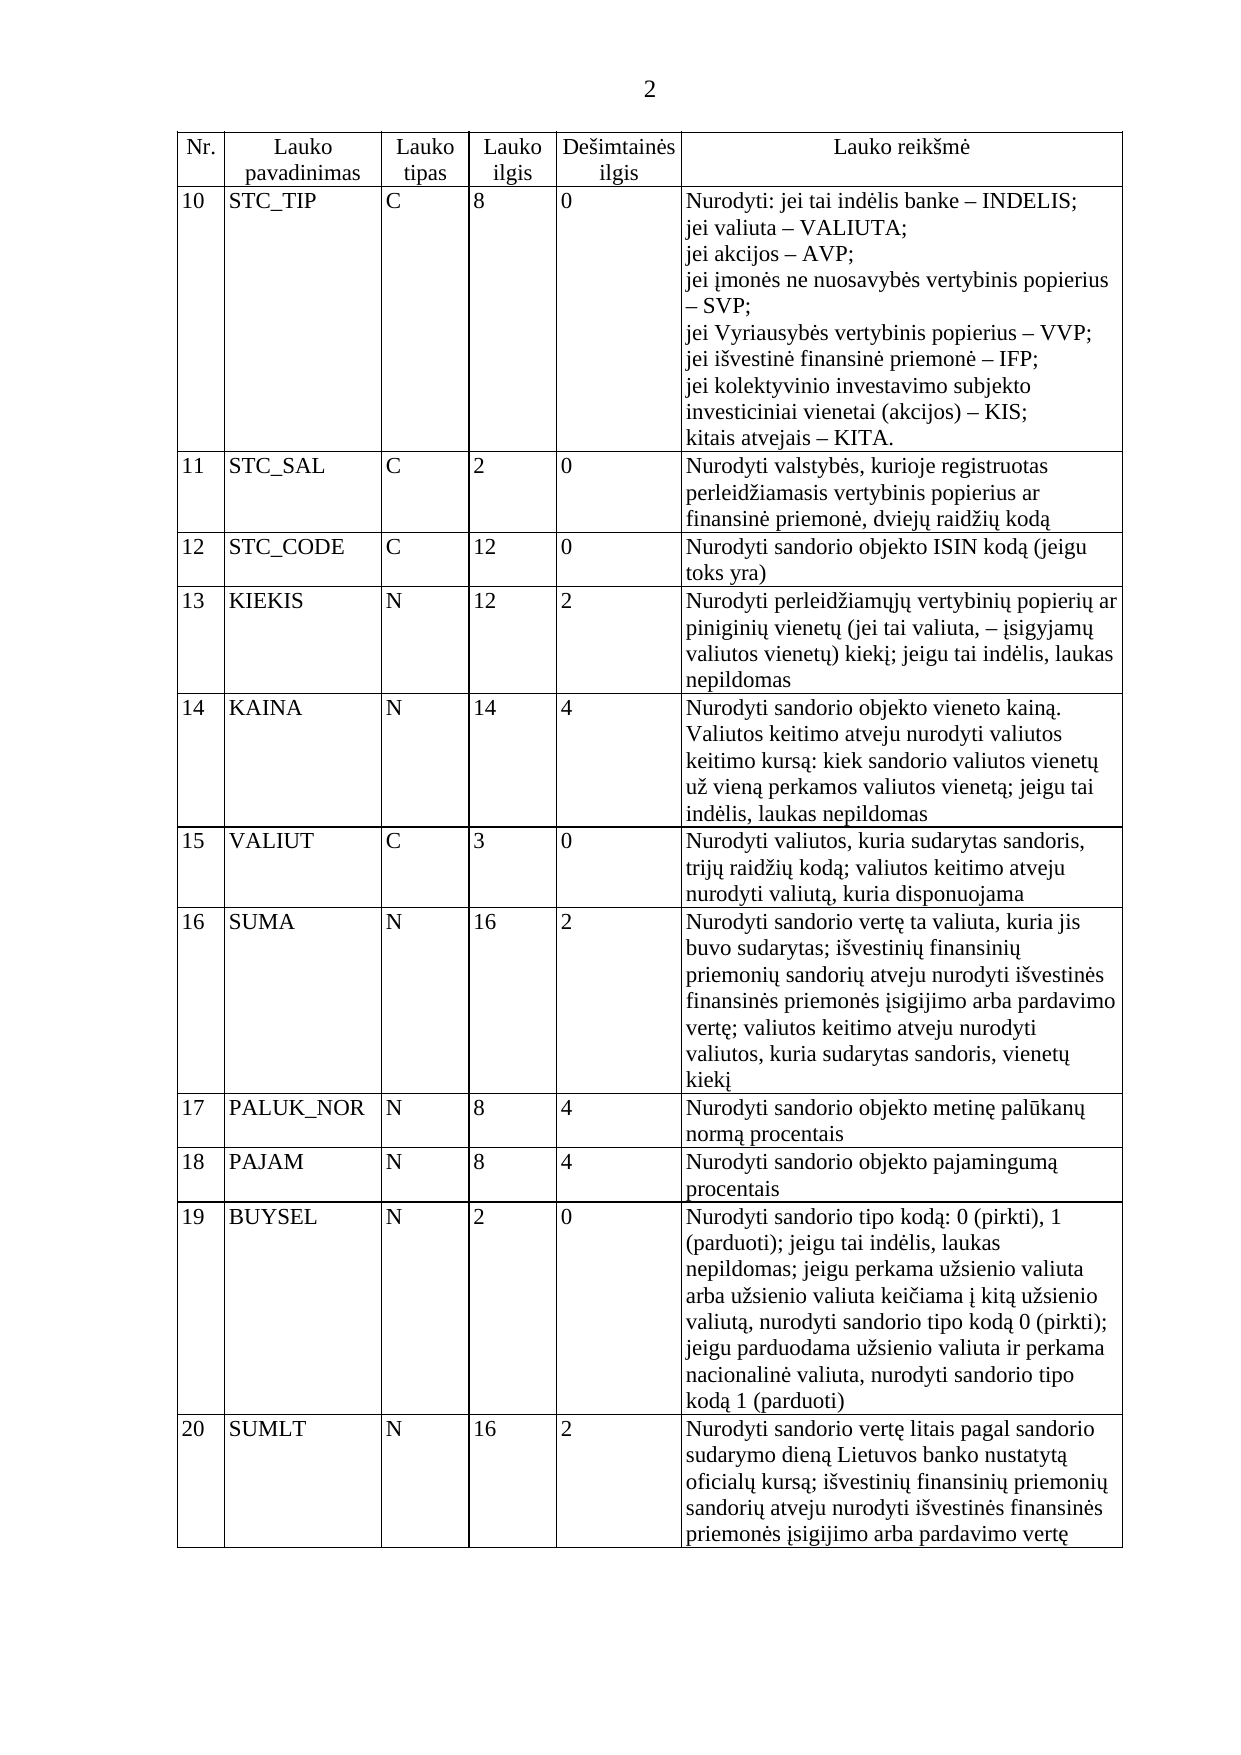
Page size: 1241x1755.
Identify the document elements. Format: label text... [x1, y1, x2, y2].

table_cell PAJAM [225, 1148, 381, 1201]
table_cell 2 [470, 452, 556, 531]
table_cell 20 [178, 1415, 224, 1547]
table_cell 12 [178, 533, 224, 586]
table_cell 0 [557, 452, 681, 531]
table_cell KAINA [225, 694, 381, 826]
table_cell C [382, 452, 468, 531]
table_cell N [382, 1415, 468, 1547]
table_cell 4 [557, 1148, 681, 1201]
table_cell SUMLT [225, 1415, 381, 1547]
table_cell 2 [557, 908, 681, 1093]
table_cell 12 [470, 587, 556, 693]
table_cell 4 [557, 694, 681, 826]
table_cell 16 [470, 908, 556, 1093]
table_cell SUMA [225, 908, 381, 1093]
table_cell 17 [178, 1094, 224, 1147]
table_cell 0 [557, 533, 681, 586]
table_cell BUYSEL [225, 1203, 381, 1413]
table_cell 8 [470, 1094, 556, 1147]
table_cell 18 [178, 1148, 224, 1201]
table_cell C [382, 828, 468, 907]
table_cell VALIUT [225, 828, 381, 907]
table_cell 13 [178, 587, 224, 693]
table_cell C [382, 187, 468, 451]
table_cell 10 [178, 187, 224, 451]
table_cell N [382, 1203, 468, 1413]
table_cell N [382, 694, 468, 826]
table_cell N [382, 587, 468, 693]
table_cell 8 [470, 187, 556, 451]
table_cell 2 [470, 1203, 556, 1413]
table_cell 2 [557, 587, 681, 693]
table_cell 8 [470, 1148, 556, 1201]
table_cell 2 [557, 1415, 681, 1547]
table_cell 0 [557, 187, 681, 451]
table_header Lauko reikšmė [682, 133, 1122, 186]
table_cell C [382, 533, 468, 586]
table_cell 11 [178, 452, 224, 531]
table_cell STC_SAL [225, 452, 381, 531]
table_cell 14 [470, 694, 556, 826]
table_cell PALUK_NOR [225, 1094, 381, 1147]
table_cell N [382, 908, 468, 1093]
table_cell 19 [178, 1203, 224, 1413]
table_cell 15 [178, 828, 224, 907]
table_cell STC_TIP [225, 187, 381, 451]
table_cell 14 [178, 694, 224, 826]
table_cell N [382, 1094, 468, 1147]
table_cell 4 [557, 1094, 681, 1147]
table_cell 0 [557, 1203, 681, 1413]
table_cell N [382, 1148, 468, 1201]
table_cell STC_CODE [225, 533, 381, 586]
table_cell 0 [557, 828, 681, 907]
table_cell 16 [178, 908, 224, 1093]
table_cell 16 [470, 1415, 556, 1547]
table_cell 12 [470, 533, 556, 586]
table_header Nr. [178, 133, 224, 186]
table_cell KIEKIS [225, 587, 381, 693]
table_cell 3 [470, 828, 556, 907]
